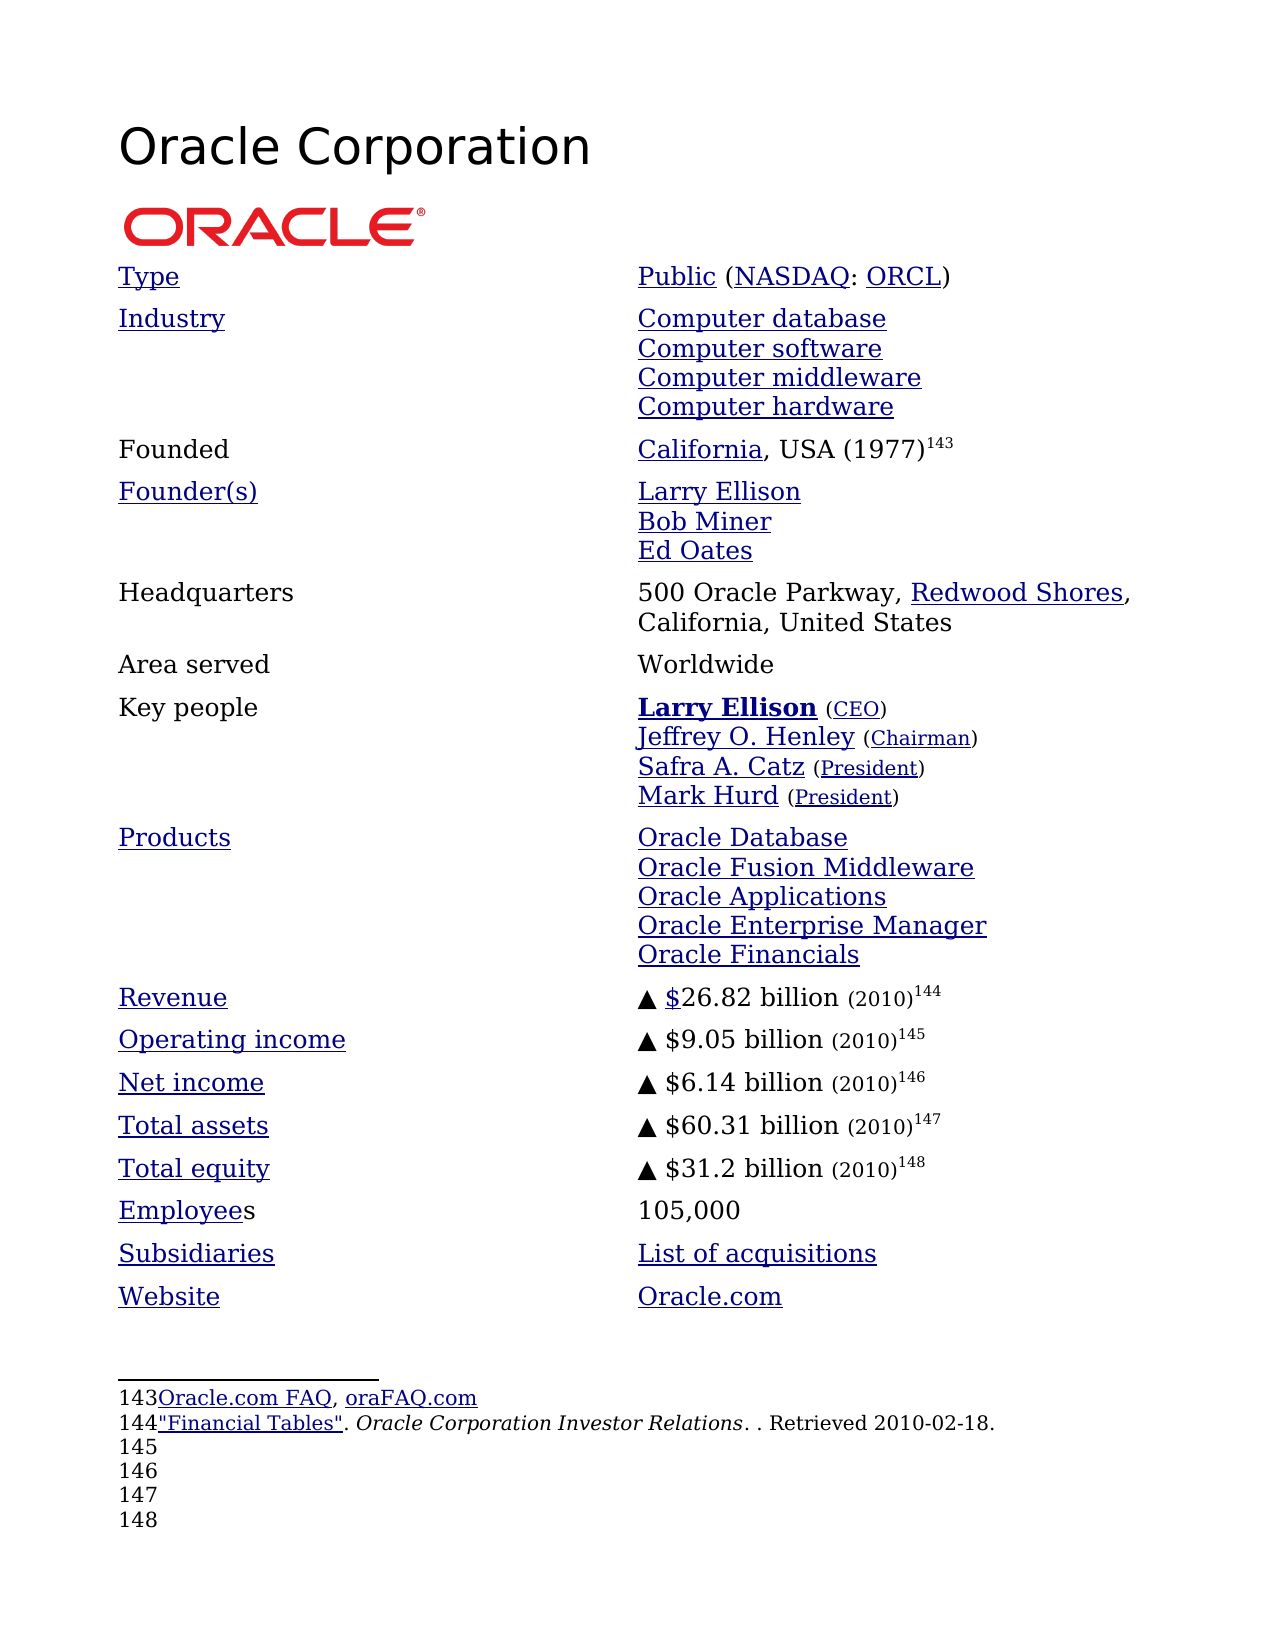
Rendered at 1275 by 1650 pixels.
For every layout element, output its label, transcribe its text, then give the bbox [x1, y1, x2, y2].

table_cell Revenue [118, 977, 637, 1020]
table_cell Key people [118, 687, 637, 818]
table_cell ▲ $31.2 billion (2010) [638, 1148, 1157, 1191]
table_cell Larry Ellison Bob Miner Ed Oates [638, 472, 1157, 573]
table_cell Worldwide [638, 645, 1157, 687]
table_cell ▲ $9.05 billion (2010) [638, 1020, 1157, 1062]
table_cell 500 Oracle Parkway, Redwood Shores, California, United States [638, 573, 1157, 644]
table_cell Type [118, 256, 637, 299]
table_cell Products [118, 818, 637, 977]
table_cell 105,000 [638, 1191, 1157, 1233]
table_cell Public (NASDAQ: ORCL) [638, 256, 1157, 299]
subtitle Oracle Corporation [118, 118, 1157, 176]
table_cell Total equity [118, 1148, 637, 1191]
table_cell Oracle.com [638, 1276, 1157, 1319]
table_cell Larry Ellison (CEO) Jeffrey O. Henley (Chairman) Safra A. Catz (President) Mark Hurd (President) [638, 687, 1157, 818]
table_cell Industry [118, 299, 637, 429]
table_cell Computer database Computer software Computer middleware Computer hardware [638, 299, 1157, 429]
table_cell ▲ $6.14 billion (2010) [638, 1063, 1157, 1105]
table_header [118, 199, 1157, 256]
table_cell Subsidiaries [118, 1233, 637, 1276]
table_cell California, USA (1977) [638, 429, 1157, 472]
table_cell Founded [118, 429, 637, 472]
table_cell Employees [118, 1191, 637, 1233]
table_cell Oracle Database Oracle Fusion Middleware Oracle Applications Oracle Enterprise Manager Oracle Financials [638, 818, 1157, 977]
table_cell Headquarters [118, 573, 637, 644]
table_cell Area served [118, 645, 637, 687]
table_cell ▲ $60.31 billion (2010) [638, 1105, 1157, 1148]
table_cell Website [118, 1276, 637, 1319]
table_cell Founder(s) [118, 472, 637, 573]
picture [118, 205, 430, 249]
table_cell Operating income [118, 1020, 637, 1062]
table_cell ▲ $26.82 billion (2010) [638, 977, 1157, 1020]
table_cell List of acquisitions [638, 1233, 1157, 1276]
table_cell Net income [118, 1063, 637, 1105]
table_cell Total assets [118, 1105, 637, 1148]
